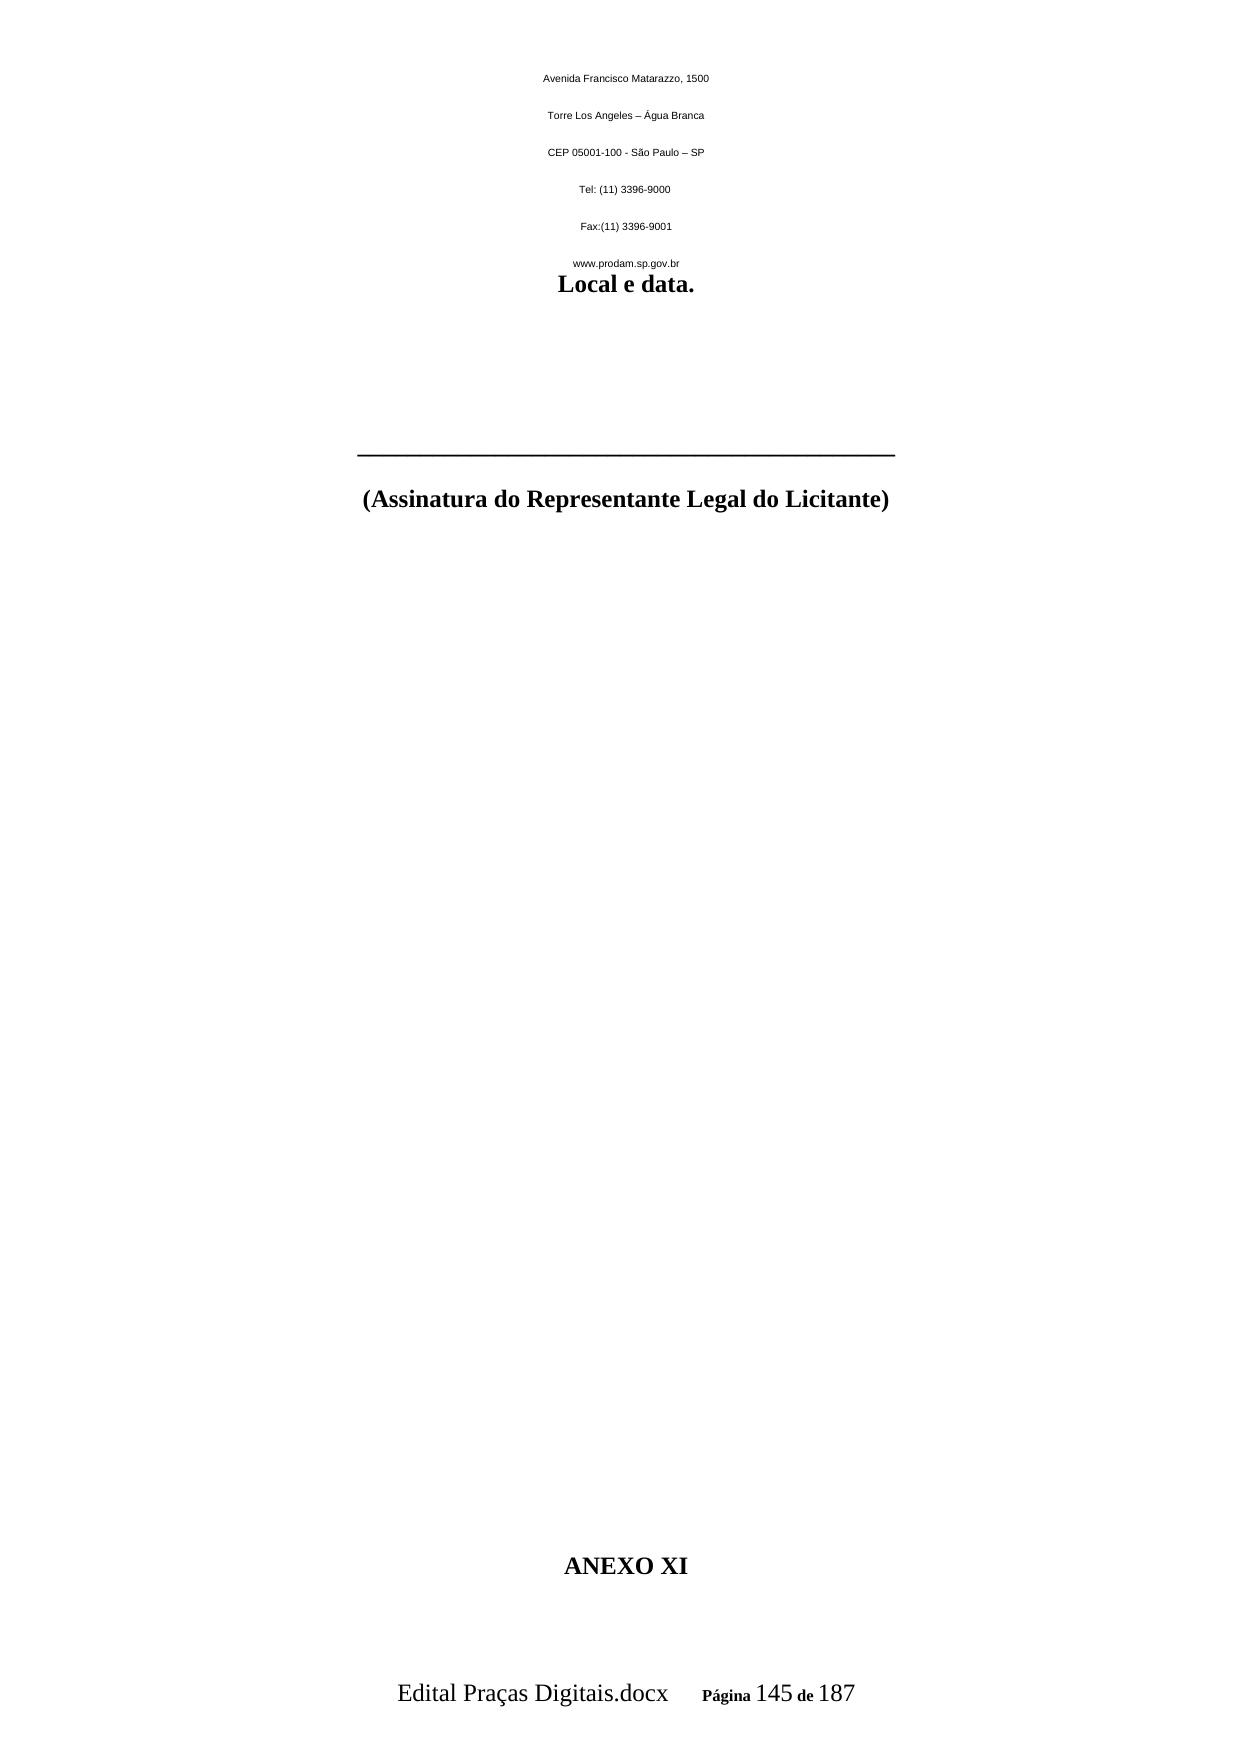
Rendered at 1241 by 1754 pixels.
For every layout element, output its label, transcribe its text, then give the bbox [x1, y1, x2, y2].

text ANEXO XI [148, 1551, 1104, 1580]
text ___________________________________________ [148, 430, 1104, 459]
text (Assinatura do Representante Legal do Licitante) [148, 484, 1104, 513]
text Local e data. [148, 269, 1104, 298]
